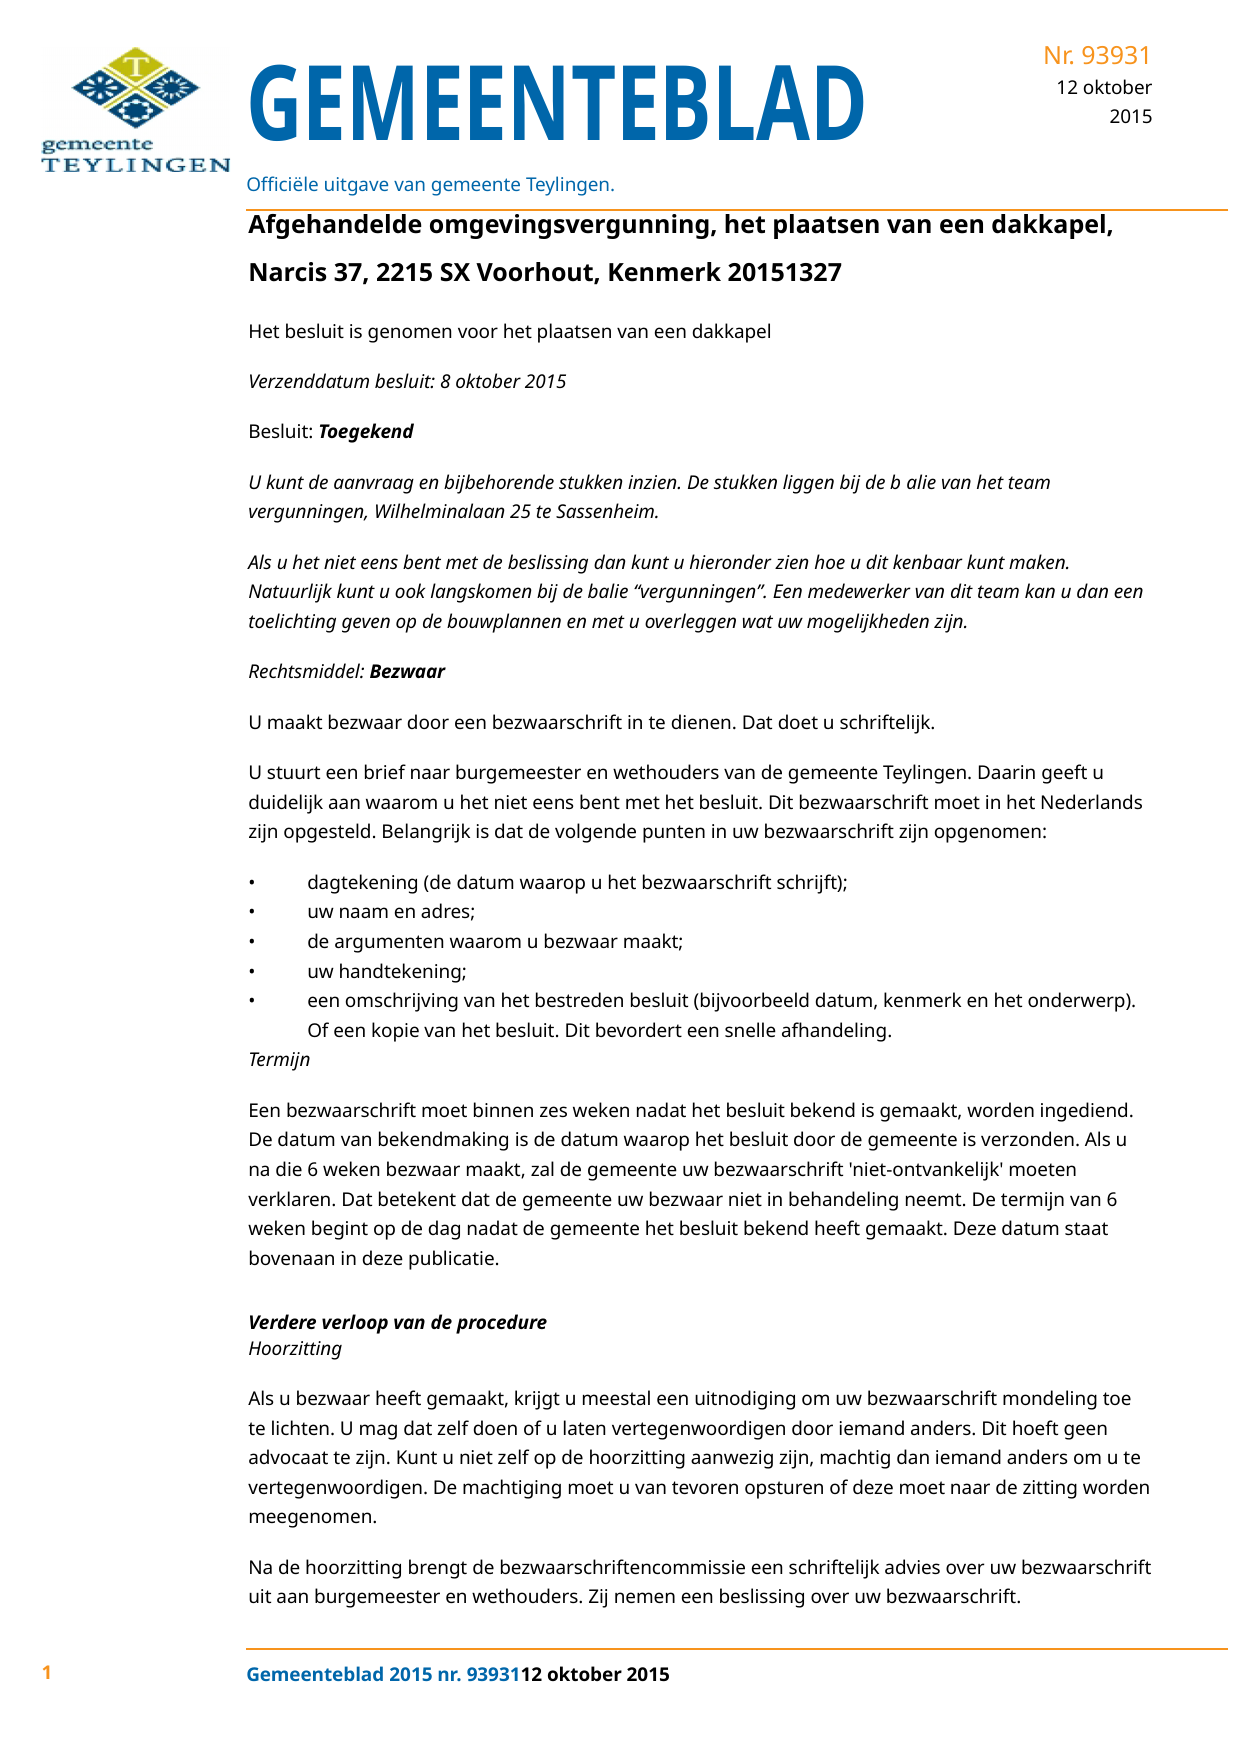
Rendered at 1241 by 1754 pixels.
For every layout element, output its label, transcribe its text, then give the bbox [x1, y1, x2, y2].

text Hoorzitting [248, 1335, 1152, 1360]
text Afgehandelde omgevingsvergunning, het plaatsen van een dakkapel, Narcis 37, 2215 SX Voorhout, Kenmerk 20151327 [248, 211, 1152, 288]
text Rechtsmiddel: Bezwaar [248, 659, 1152, 684]
text Verdere verloop van de procedure [248, 1309, 1152, 1335]
list dagtekening (de datum waarop u het bezwaarschrift schrijft); [248, 869, 1152, 895]
text Een bezwaarschrift moet binnen zes weken nadat het besluit bekend is gemaakt, worden ingediend. De datum van bekendmaking is de datum waarop het besluit door de gemeente is verzonden. Als u na die 6 weken bezwaar maakt, zal de gemeente uw bezwaarschrift 'niet-ontvankelijk' moeten verklaren. Dat betekent dat de gemeente uw bezwaar niet in behandeling neemt. De termijn van 6 weken begint op de dag nadat de gemeente het besluit bekend heeft gemaakt. Deze datum staat bovenaan in deze publicatie. [248, 1097, 1152, 1271]
text Verzenddatum besluit: 8 oktober 2015 [248, 368, 1152, 394]
list een omschrijving van het bestreden besluit (bijvoorbeeld datum, kenmerk en het onderwerp). Of een kopie van het besluit. Dit bevordert een snelle afhandeling. [248, 987, 1152, 1043]
text Na de hoorzitting brengt de bezwaarschriftencommissie een schriftelijk advies over uw bezwaarschrift uit aan burgemeester en wethouders. Zij nemen een beslissing over uw bezwaarschrift. [248, 1554, 1152, 1609]
text U kunt de aanvraag en bijbehorende stukken inzien. De stukken liggen bij de b alie van het team vergunningen, Wilhelminalaan 25 te Sassenheim. [248, 469, 1152, 524]
text Termijn [248, 1047, 1152, 1072]
text Het besluit is genomen voor het plaatsen van een dakkapel [248, 318, 1152, 344]
text U stuurt een brief naar burgemeester en wethouders van de gemeente Teylingen. Daarin geeft u duidelijk aan waarom u het niet eens bent met het besluit. Dit bezwaarschrift moet in het Nederlands zijn opgesteld. Belangrijk is dat de volgende punten in uw bezwaarschrift zijn opgenomen: [248, 759, 1152, 844]
picture [41, 47, 231, 172]
text Als u bezwaar heeft gemaakt, krijgt u meestal een uitnodiging om uw bezwaarschrift mondeling toe te lichten. U mag dat zelf doen of u laten vertegenwoordigen door iemand anders. Dit hoeft geen advocaat te zijn. Kunt u niet zelf op de hoorzitting aanwezig zijn, machtig dan iemand anders om u te vertegenwoordigen. De machtiging moet u van tevoren opsturen of deze moet naar de zitting worden meegenomen. [248, 1385, 1152, 1529]
list de argumenten waarom u bezwaar maakt; [248, 928, 1152, 954]
text U maakt bezwaar door een bezwaarschrift in te dienen. Dat doet u schriftelijk. [248, 709, 1152, 735]
list uw handtekening; [248, 958, 1152, 984]
text Als u het niet eens bent met de beslissing dan kunt u hieronder zien hoe u dit kenbaar kunt maken. Natuurlijk kunt u ook langskomen bij de balie “vergunningen”. Een medewerker van dit team kan u dan een toelichting geven op de bouwplannen en met u overleggen wat uw mogelijkheden zijn. [248, 549, 1152, 634]
list uw naam en adres; [248, 899, 1152, 924]
text Besluit: Toegekend [248, 419, 1152, 444]
